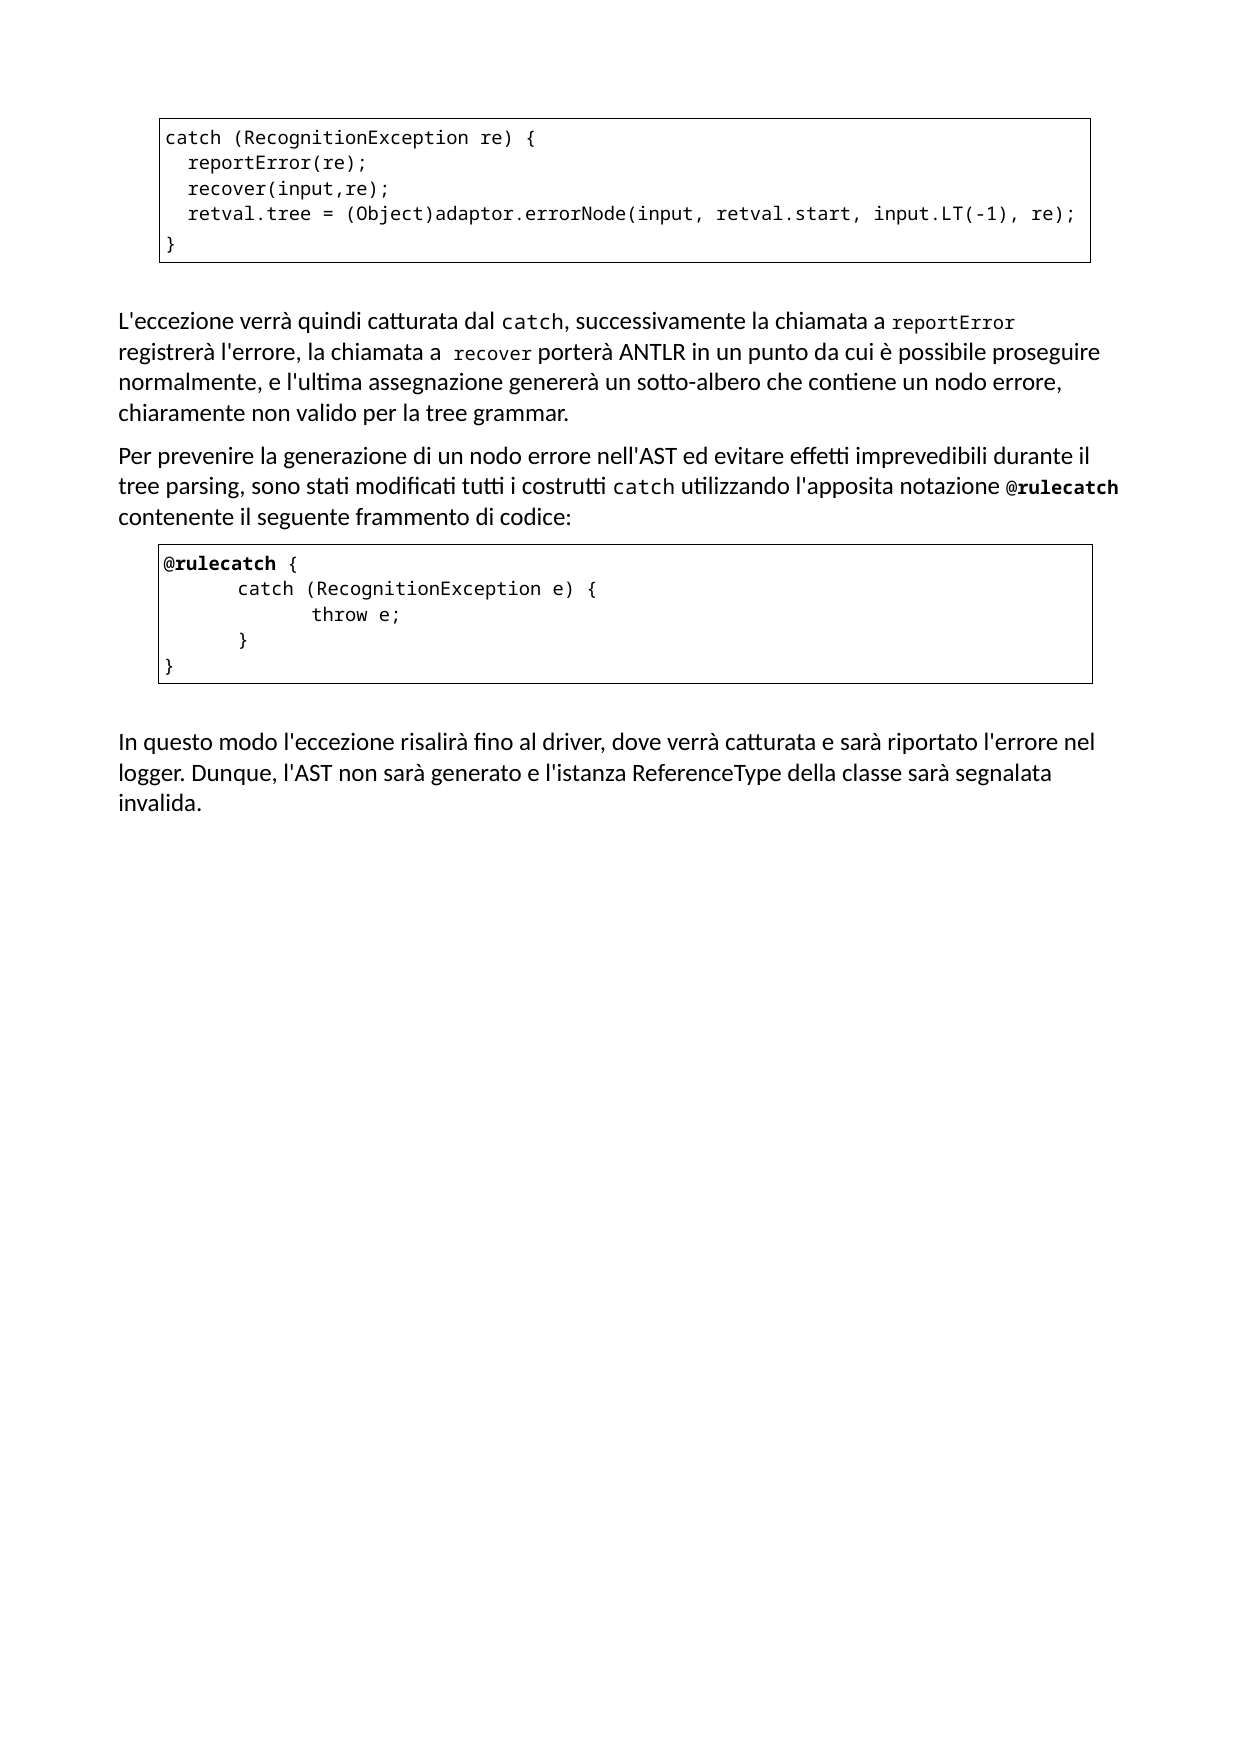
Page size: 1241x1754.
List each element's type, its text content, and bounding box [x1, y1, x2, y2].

text In questo modo l'eccezione risalirà fino al driver, dove verrà catturata e sarà riportato l'errore nel logger. Dunque, l'AST non sarà generato e l'istanza ReferenceType della classe sarà segnalata invalida. [118, 726, 1123, 818]
table_header catch (RecognitionException re) { reportError(re); recover(input,re); retval.tree = (Object)adaptor.errorNode(input, retval.start, input.LT(-1), re); } [160, 119, 1090, 262]
table_header @rulecatch { catch (RecognitionException e) { throw e; } } [159, 545, 1092, 683]
text Per prevenire la generazione di un nodo errore nell'AST ed evitare effetti imprevedibili durante il tree parsing, sono stati modificati tutti i costrutti catch utilizzando l'apposita notazione @rulecatch contenente il seguente frammento di codice: [118, 440, 1123, 532]
text L'eccezione verrà quindi catturata dal catch, successivamente la chiamata a reportError registrerà l'errore, la chiamata a recover porterà ANTLR in un punto da cui è possibile proseguire normalmente, e l'ultima assegnazione genererà un sotto-albero che contiene un nodo errore, chiaramente non valido per la tree grammar. [118, 305, 1123, 427]
